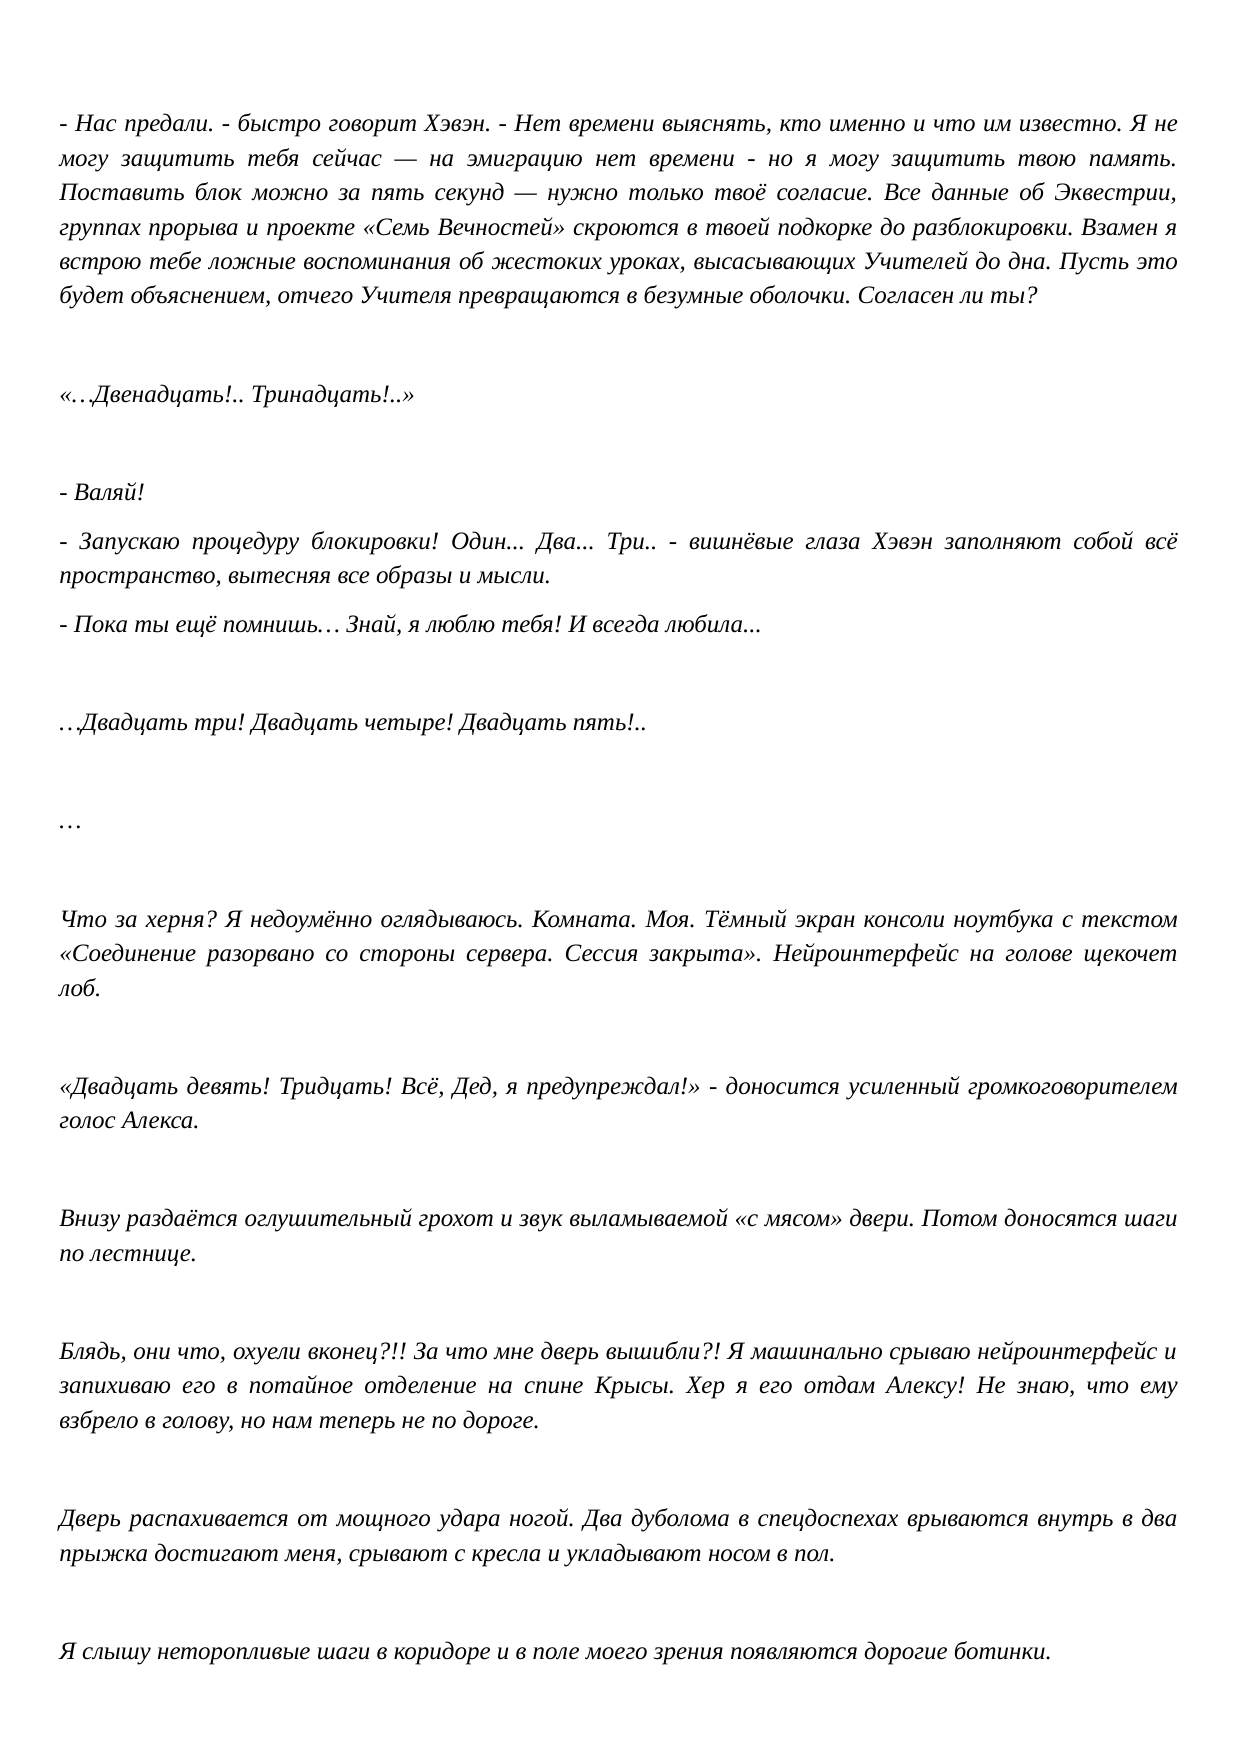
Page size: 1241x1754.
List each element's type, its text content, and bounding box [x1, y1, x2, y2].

text …Двадцать три! Двадцать четыре! Двадцать пять!.. [59, 707, 1181, 736]
text Блядь, они что, охуели вконец?!! За что мне дверь вышибли?! Я машинально срываю нейроинтерфейс и запихиваю его в потайное отделение на спине Крысы. Хер я его отдам Алексу! Не знаю, что ему взбрело в голову, но нам теперь не по дороге. [59, 1336, 1181, 1434]
text - Запускаю процедуру блокировки! Один... Два... Три.. - вишнёвые глаза Хэвэн заполняют собой всё пространство, вытесняя все образы и мысли. [59, 526, 1181, 589]
text - Валяй! [59, 477, 1181, 506]
text «Двадцать девять! Тридцать! Всё, Дед, я предупреждал!» - доносится усиленный громкоговорителем голос Алекса. [59, 1071, 1181, 1134]
text «…Двенадцать!.. Тринадцать!..» [59, 379, 1181, 407]
text Я слышу неторопливые шаги в коридоре и в поле моего зрения появляются дорогие ботинки. [59, 1636, 1181, 1664]
text Что за херня? Я недоумённо оглядываюсь. Комната. Моя. Тёмный экран консоли ноутбука с текстом «Соединение разорвано со стороны сервера. Сессия закрыта». Нейроинтерфейс на голове щекочет лоб. [59, 904, 1181, 1001]
text Внизу раздаётся оглушительный грохот и звук выламываемой «с мясом» двери. Потом доносятся шаги по лестнице. [59, 1203, 1181, 1267]
text … [59, 806, 1181, 834]
text - Пока ты ещё помнишь… Знай, я люблю тебя! И всегда любила... [59, 609, 1181, 638]
text Дверь распахивается от мощного удара ногой. Два дуболома в спецдоспехах врываются внутрь в два прыжка достигают меня, срывают с кресла и укладывают носом в пол. [59, 1503, 1181, 1566]
text - Нас предали. - быстро говорит Хэвэн. - Нет времени выяснять, кто именно и что им известно. Я не могу защитить тебя сейчас — на эмиграцию нет времени - но я могу защитить твою память. Поставить блок можно за пять секунд — нужно только твоё согласие. Все данные об Эквестрии, группах прорыва и проекте «Семь Вечностей» скроются в твоей подкорке до разблокировки. Взамен я встрою тебе ложные воспоминания об жестоких уроках, высасывающих Учителей до дна. Пусть это будет объяснением, отчего Учителя превращаются в безумные оболочки. Согласен ли ты? [59, 108, 1181, 309]
